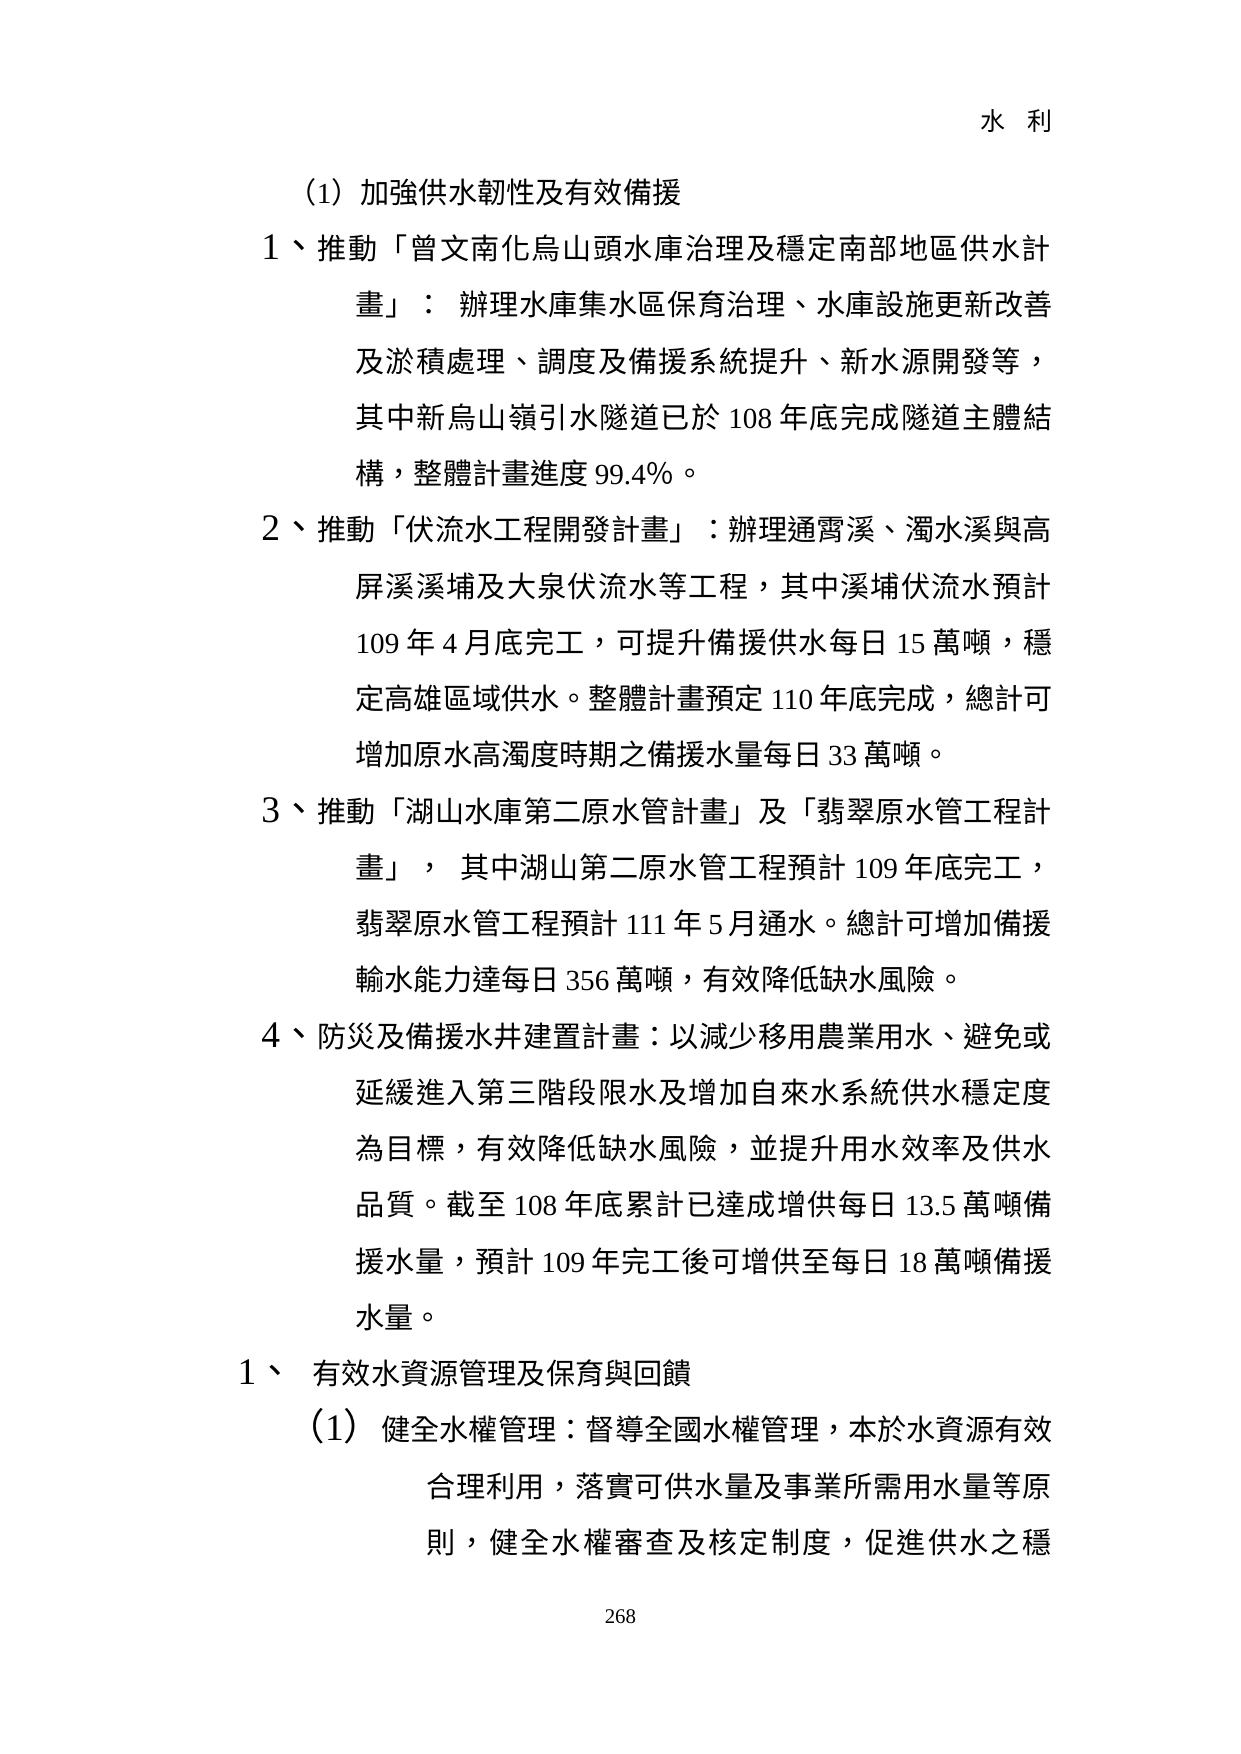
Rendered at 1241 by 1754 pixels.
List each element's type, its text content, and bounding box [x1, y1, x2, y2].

list 加強供水韌性及有效備援 [287, 158, 1053, 214]
list 推動「曾文南化烏山頭水庫治理及穩定南部地區供水計畫」： 辦理水庫集水區保育治理、水庫設施更新改善及淤積處理、調度及備援系統提升、新水源開發等，其中新烏山嶺引水隧道已於108年底完成隧道主體結構，整體計畫進度99.4％。 [261, 214, 1053, 496]
list 防災及備援水井建置計畫：以減少移用農業用水、避免或延緩進入第三階段限水及增加自來水系統供水穩定度為目標，有效降低缺水風險，並提升用水效率及供水品質。截至108年底累計已達成增供每日13.5萬噸備援水量，預計109年完工後可增供至每日18萬噸備援水量。 [261, 1002, 1053, 1339]
list 推動「伏流水工程開發計畫」：辦理通霄溪、濁水溪與高屏溪溪埔及大泉伏流水等工程，其中溪埔伏流水預計109年4月底完工，可提升備援供水每日15萬噸，穩定高雄區域供水。整體計畫預定110年底完成，總計可增加原水高濁度時期之備援水量每日33萬噸。 [261, 496, 1053, 777]
list 推動「湖山水庫第二原水管計畫」及「翡翠原水管工程計畫」， 其中湖山第二原水管工程預計109年底完工，翡翠原水管工程預計111年5月通水。總計可增加備援輸水能力達每日356萬噸，有效降低缺水風險。 [261, 777, 1053, 1002]
list 健全水權管理：督導全國水權管理，本於水資源有效合理利用，落實可供水量及事業所需用水量等原則，健全水權審查及核定制度，促進供水之穩 [287, 1396, 1053, 1564]
list 有效水資源管理及保育與回饋 [237, 1339, 1053, 1396]
